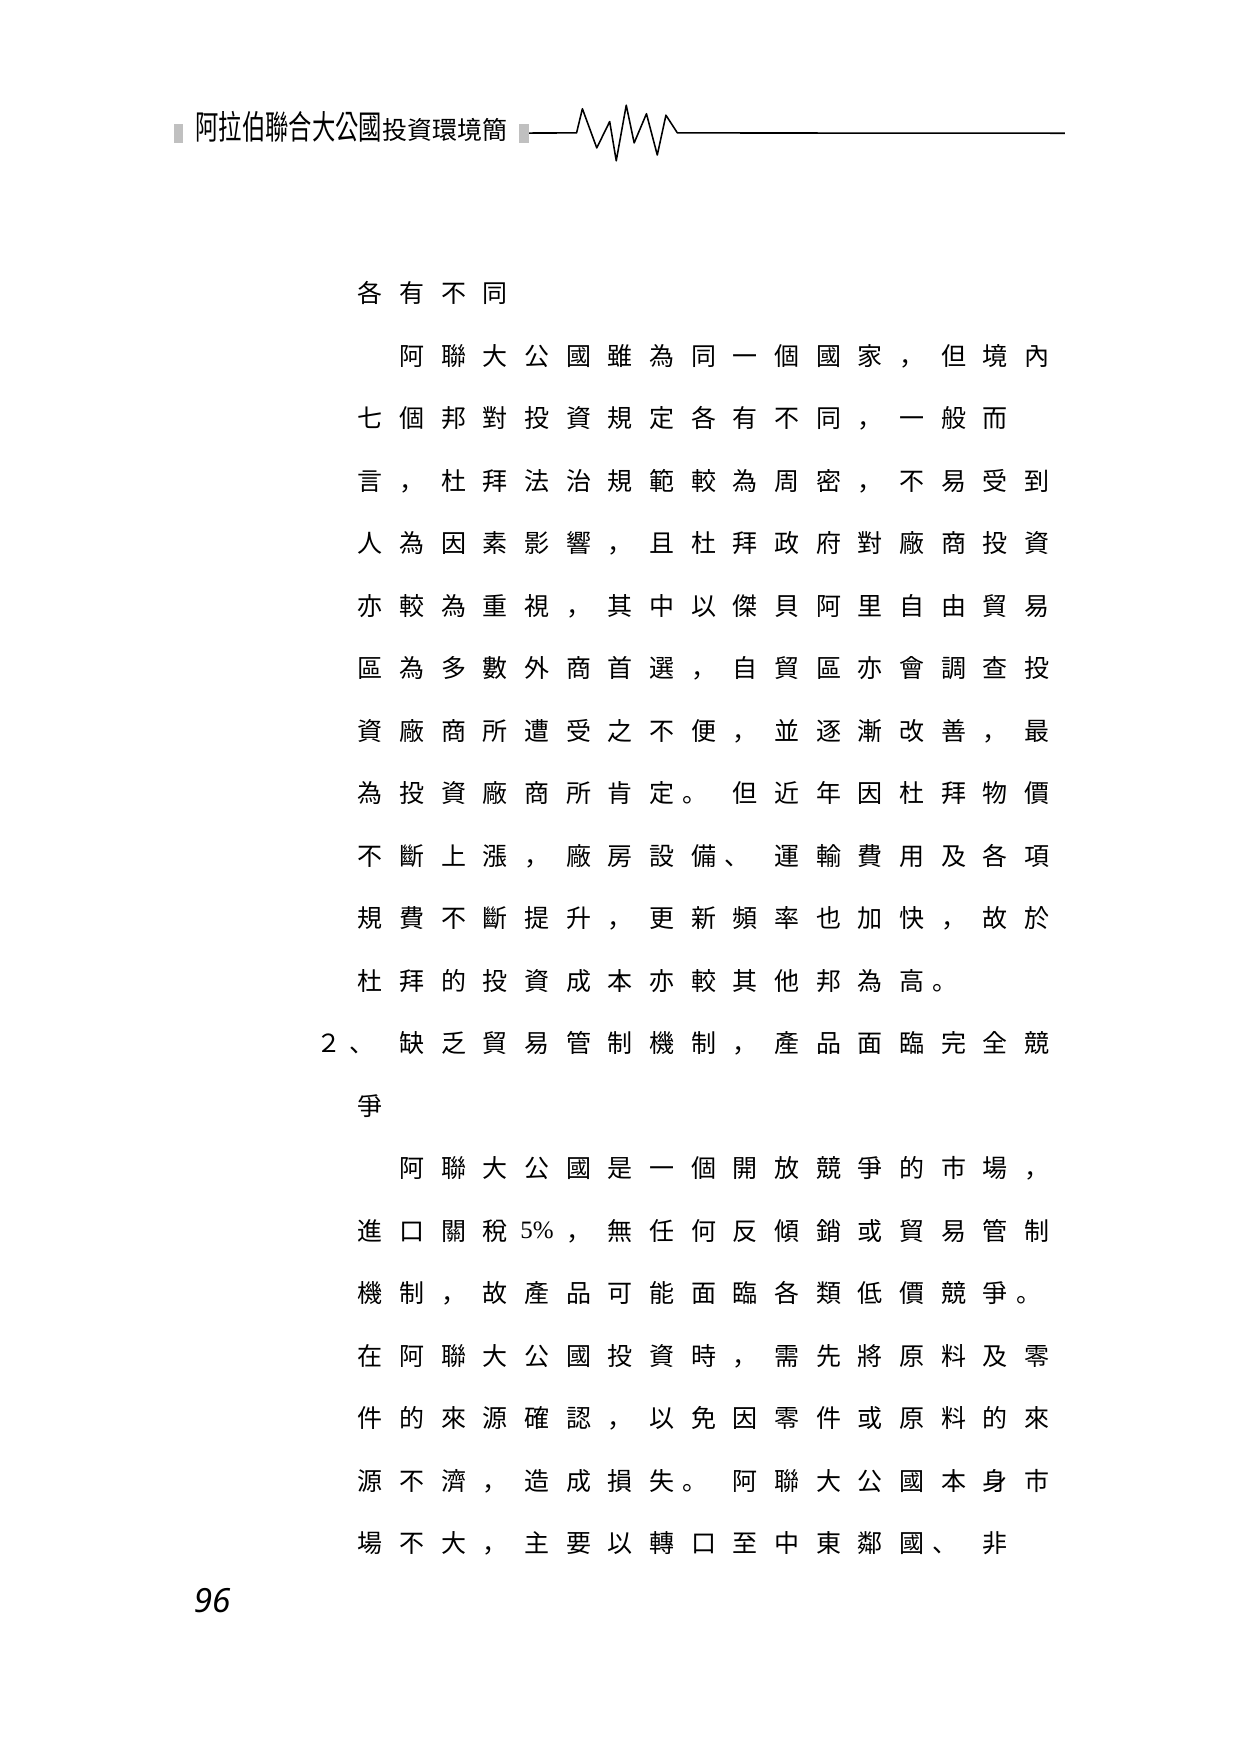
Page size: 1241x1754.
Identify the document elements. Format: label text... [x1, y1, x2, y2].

text 阿聯大公國是一個開放競爭的市場，進口關稅5%，無任何反傾銷或貿易管制機制，故產品可能面臨各類低價競爭。在阿聯大公國投資時，需先將原料及零件的來源確認，以免因零件或原料的來源不濟，造成損失。阿聯大公國本身市場不大，主要以轉口至中東鄰國、非 [330, 1125, 1058, 1563]
text 阿聯大公國雖為同一個國家，但境內七個邦對投資規定各有不同，一般而言，杜拜法治規範較為周密，不易受到人為因素影響，且杜拜政府對廠商投資亦較為重視，其中以傑貝阿里自由貿易區為多數外商首選，自貿區亦會調查投資廠商所遭受之不便，並逐漸改善，最為投資廠商所肯定。但近年因杜拜物價不斷上漲，廠房設備、運輸費用及各項規費不斷提升，更新頻率也加快，故於杜拜的投資成本亦較其他邦為高。 [330, 313, 1058, 1000]
text 各有不同 [281, 250, 1058, 313]
text ２、缺乏貿易管制機制，產品面臨完全競爭 [281, 1000, 1058, 1125]
